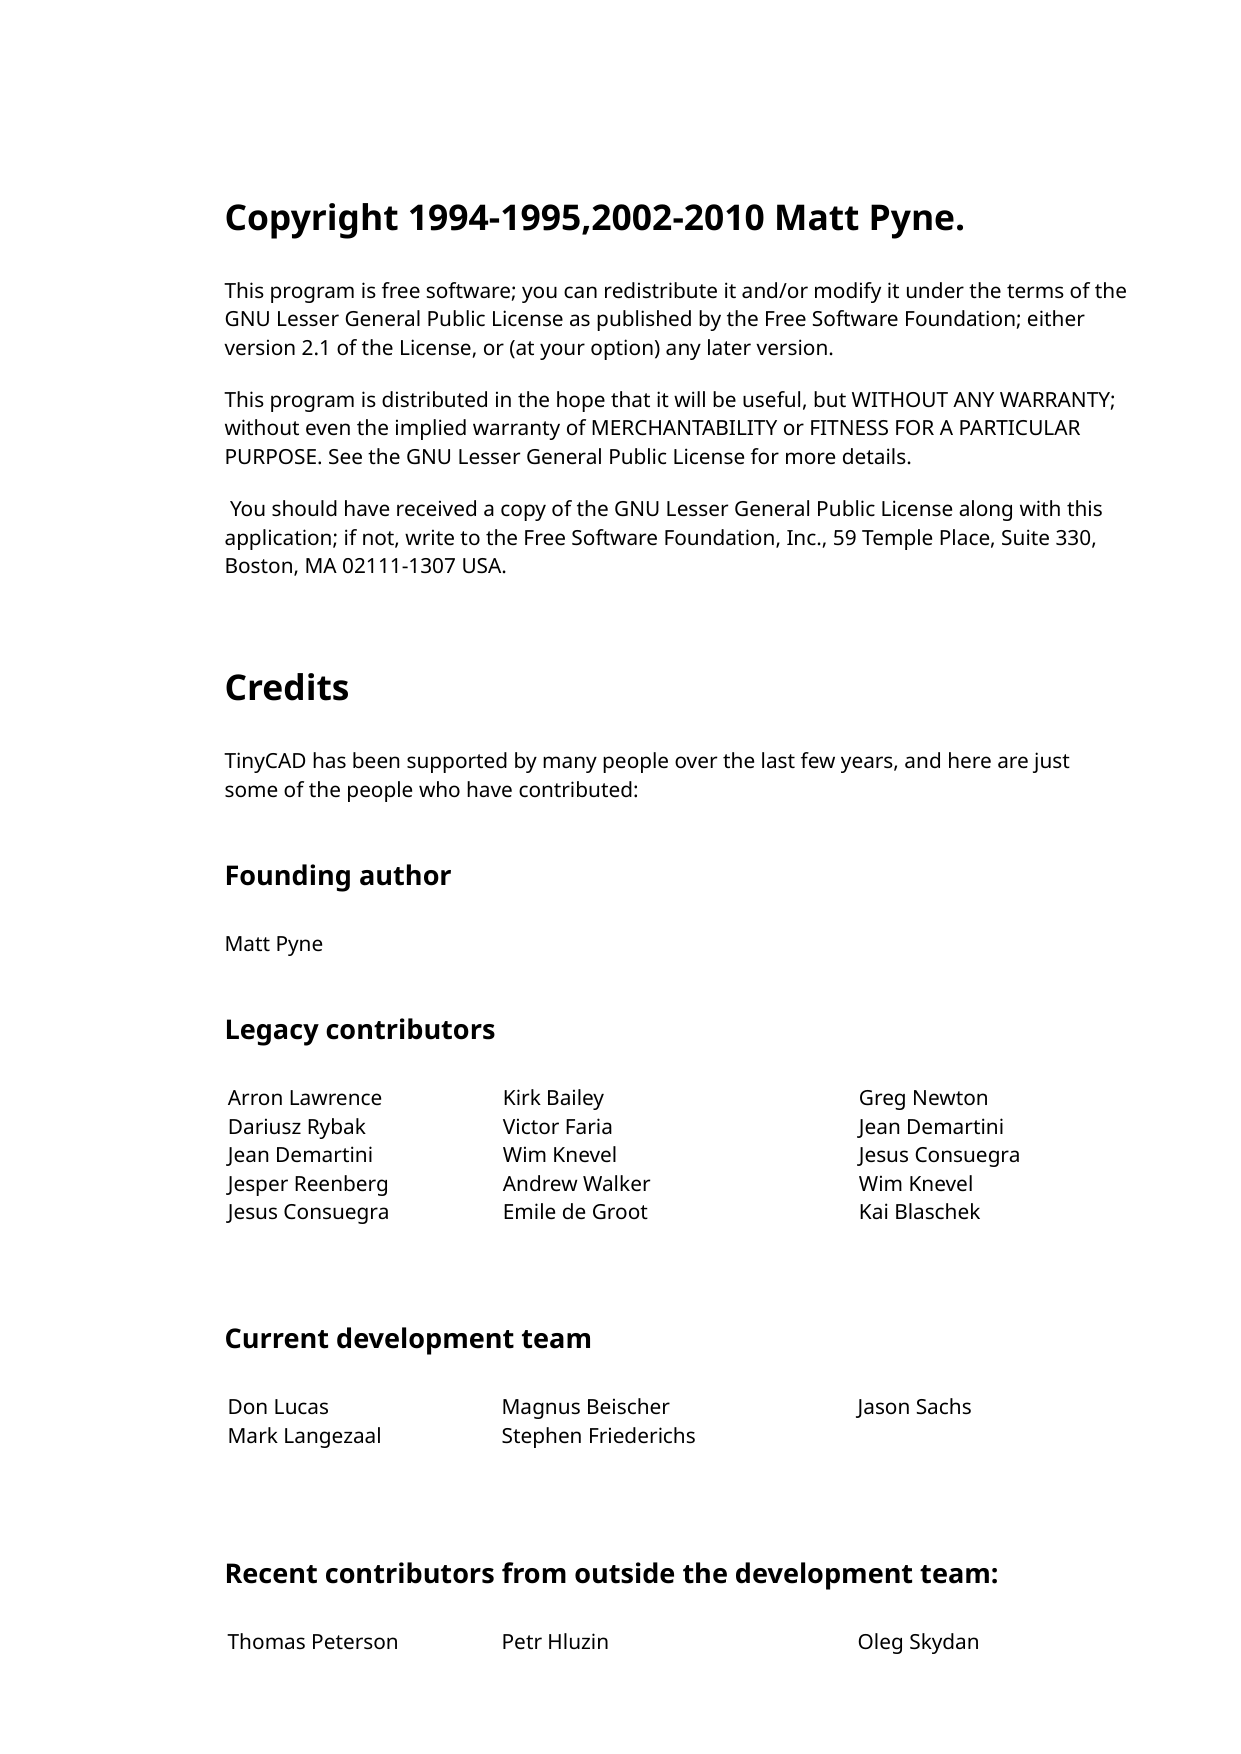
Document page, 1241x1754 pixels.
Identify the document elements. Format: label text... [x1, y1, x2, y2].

text Don Lucas Mark Langezaal [227, 1392, 415, 1449]
text TinyCAD has been supported by many people over the last few years, and here are just some of the people who have contributed: [224, 746, 1128, 803]
subtitle Founding author [224, 857, 1128, 893]
text Magnus Beischer Stephen Friederichs [501, 1392, 771, 1449]
text Matt Pyne [224, 929, 1128, 957]
text This program is free software; you can redistribute it and/or modify it under the terms of the GNU Lesser General Public License as published by the Free Software Foundation; either version 2.1 of the License, or (at your option) any later version. [224, 276, 1128, 361]
text Petr Hluzin [501, 1627, 771, 1656]
subtitle Recent contributors from outside the development team: [224, 1555, 1128, 1592]
text Arron Lawrence Dariusz Rybak Jean Demartini Jesper Reenberg Jesus Consuegra [228, 1083, 414, 1226]
text Oleg Skydan [857, 1627, 1127, 1656]
text Thomas Peterson [227, 1627, 415, 1656]
text Jason Sachs [857, 1392, 1127, 1421]
subtitle Credits [224, 662, 1128, 711]
subtitle Current development team [224, 1320, 1128, 1357]
text You should have received a copy of the GNU Lesser General Public License along with this application; if not, write to the Free Software Foundation, Inc., 59 Temple Place, Suite 330, Boston, MA 02111-1307 USA. [224, 494, 1128, 580]
subtitle Copyright 1994-1995,2002-2010 Matt Pyne. [224, 192, 1128, 240]
text Kirk Bailey Victor Faria Wim Knevel Andrew Walker Emile de Groot [503, 1083, 771, 1226]
text Greg Newton Jean Demartini Jesus Consuegra Wim Knevel Kai Blaschek [859, 1083, 1127, 1226]
subtitle Legacy contributors [224, 1011, 1128, 1048]
text This program is distributed in the hope that it will be useful, but WITHOUT ANY WARRANTY; without even the implied warranty of MERCHANTABILITY or FITNESS FOR A PARTICULAR PURPOSE. See the GNU Lesser General Public License for more details. [224, 385, 1128, 470]
